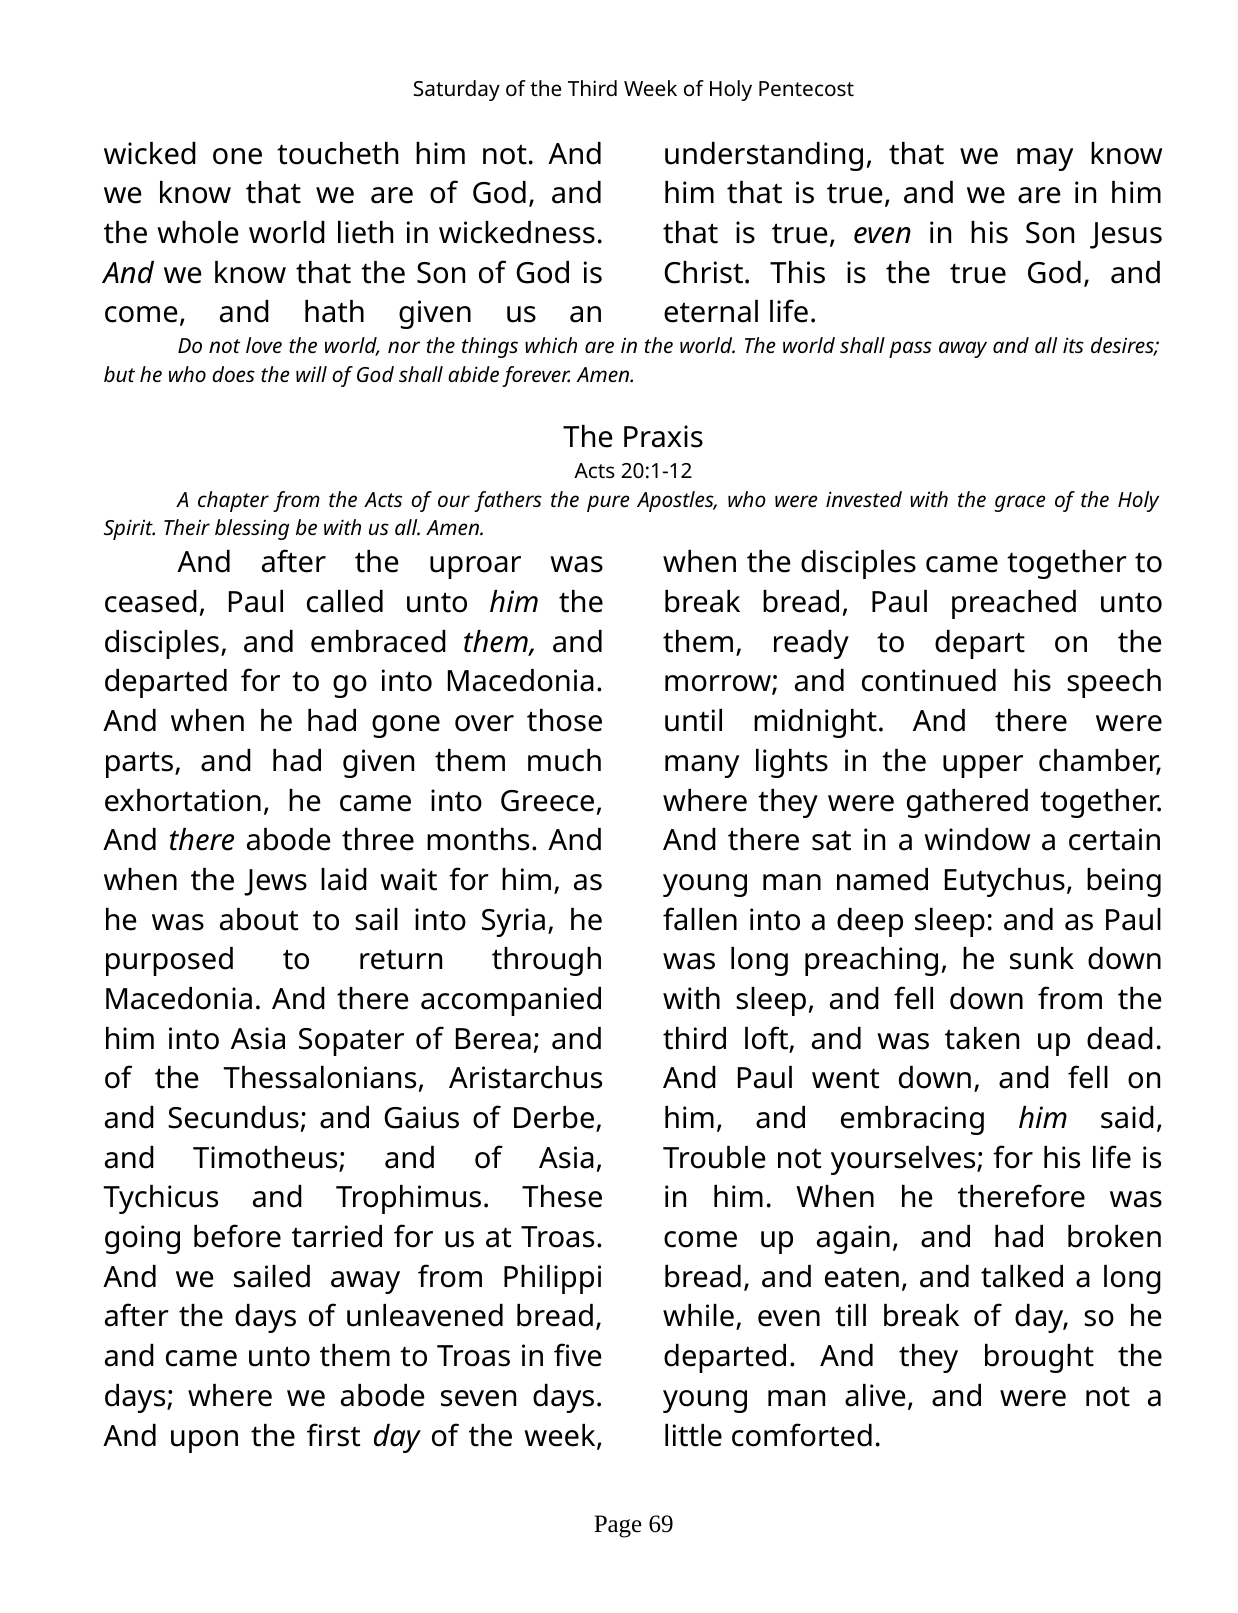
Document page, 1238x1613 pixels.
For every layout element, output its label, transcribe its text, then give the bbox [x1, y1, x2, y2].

text The Praxis [103, 417, 1163, 456]
text when the disciples came together to break bread, Paul preached unto them, ready to depart on the morrow; and continued his speech until midnight. And there were many lights in the upper chamber, where they were gathered together. And there sat in a window a certain young man named Eutychus, being fallen into a deep sleep: and as Paul was long preaching, he sunk down with sleep, and fell down from the third loft, and was taken up dead. And Paul went down, and fell on him, and embracing him said, Trouble not yourselves; for his life is in him. When he therefore was come up again, and had broken bread, and eaten, and talked a long while, even till break of day, so he departed. And they brought the young man alive, and were not a little comforted. [663, 542, 1163, 1454]
text Saturday of the Third Week of Holy Pentecost [102, 74, 1165, 102]
text understanding, that we may know him that is true, and we are in him that is true, even in his Son Jesus Christ. This is the true God, and eternal life. [663, 133, 1163, 331]
text And after the uproar was ceased, Paul called unto him the disciples, and embraced them, and departed for to go into Macedonia. And when he had gone over those parts, and had given them much exhortation, he came into Greece, And there abode three months. And when the Jews laid wait for him, as he was about to sail into Syria, he purposed to return through Macedonia. And there accompanied him into Asia Sopater of Berea; and of the Thessalonians, Aristarchus and Secundus; and Gaius of Derbe, and Timotheus; and of Asia, Tychicus and Trophimus. These going before tarried for us at Troas. And we sailed away from Philippi after the days of unleavened bread, and came unto them to Troas in five days; where we abode seven days. And upon the first day of the week, [103, 542, 604, 1454]
text A chapter from the Acts of our fathers the pure Apostles, who were invested with the grace of the Holy Spirit. Their blessing be with us all. Amen. [103, 485, 1163, 542]
text wicked one toucheth him not. And we know that we are of God, and the whole world lieth in wickedness. And we know that the Son of God is come, and hath given us an [103, 133, 604, 331]
text Acts 20:1-12 [103, 456, 1163, 485]
text Do not love the world, nor the things which are in the world. The world shall pass away and all its desires; but he who does the will of God shall abide forever. Amen. [103, 331, 1163, 388]
